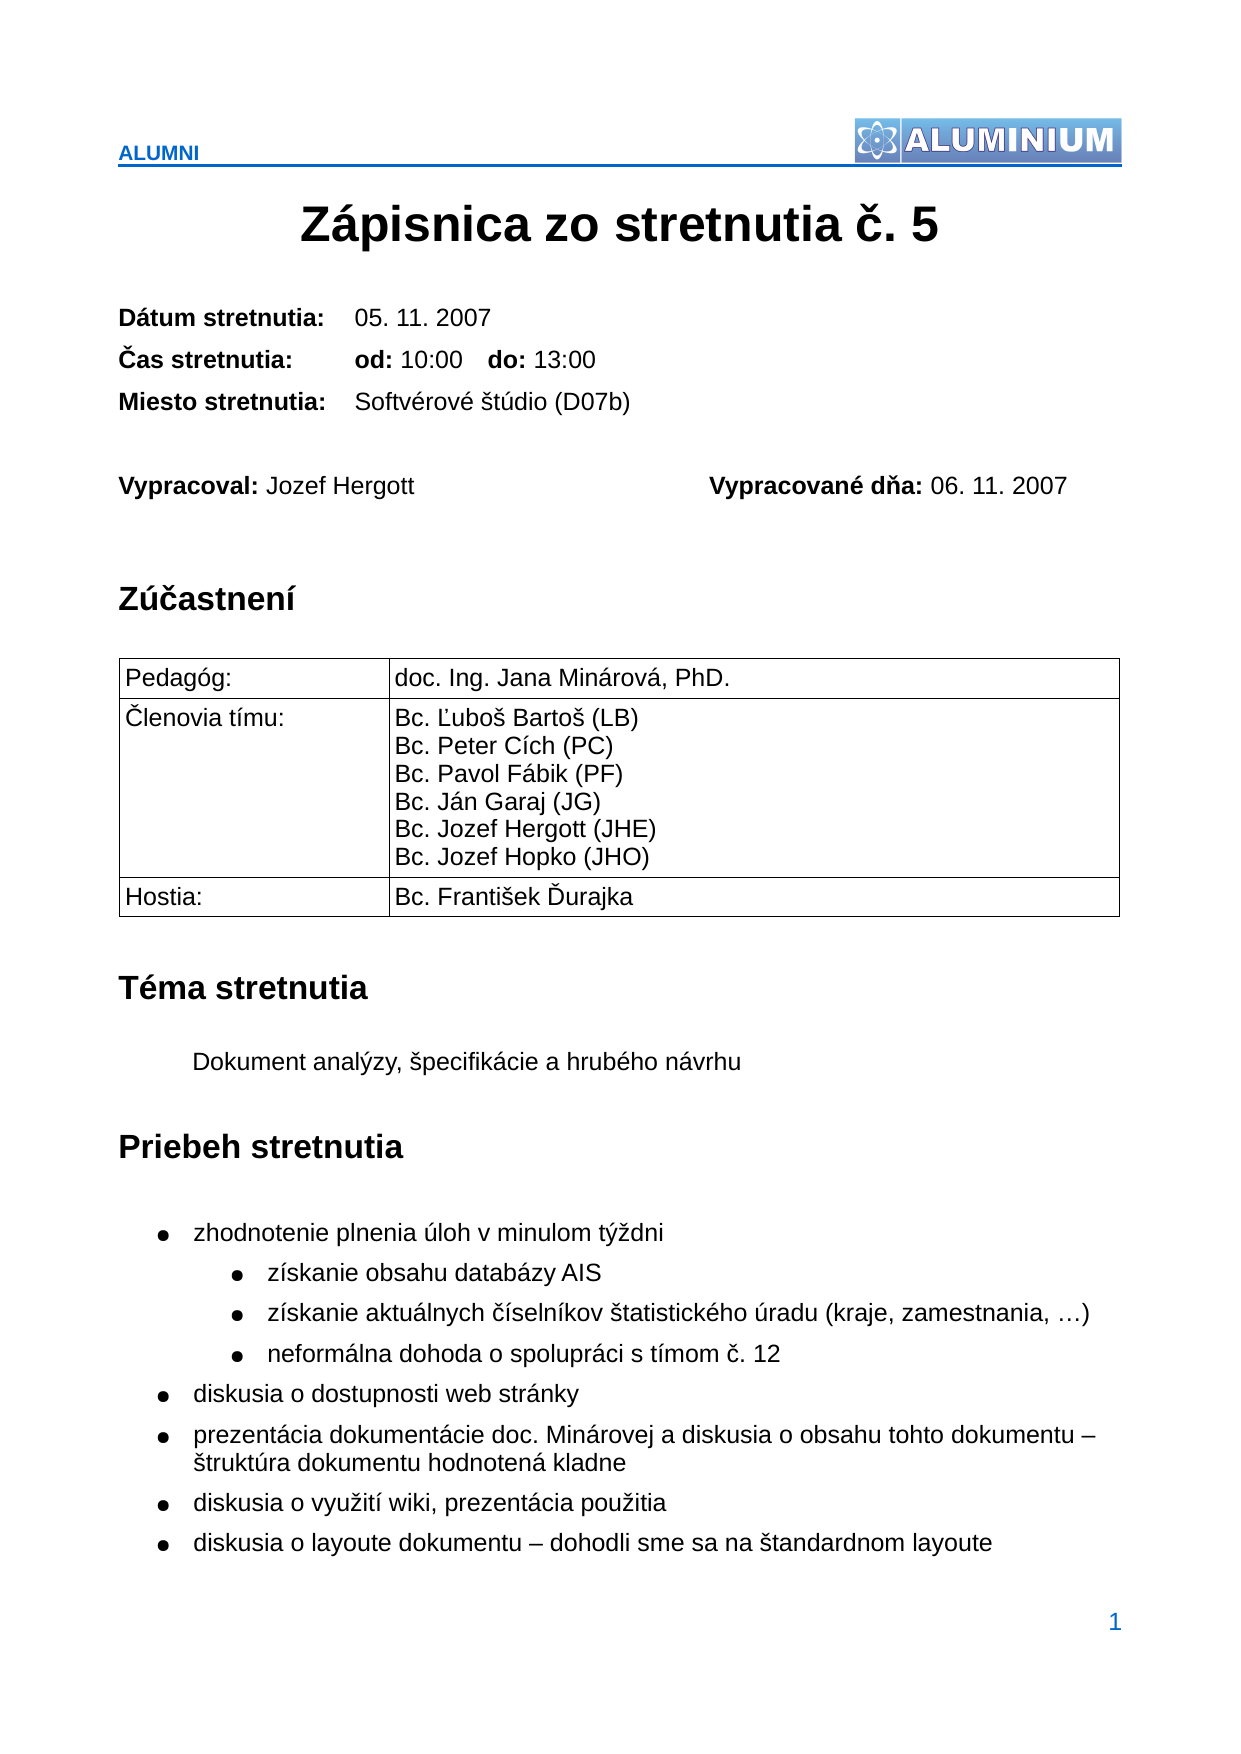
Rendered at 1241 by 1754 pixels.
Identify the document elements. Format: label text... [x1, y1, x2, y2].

text Miesto stretnutia: Softvérové štúdio (D07b) [118, 388, 1122, 416]
text Čas stretnutia: od: 10:00 do: 13:00 [118, 346, 1122, 374]
list diskusia o dostupnosti web stránky [156, 1380, 1122, 1408]
list získanie aktuálnych číselníkov štatistického úradu (kraje, zamestnania, …) [229, 1299, 1122, 1327]
text Zápisnica zo stretnutia č. 5 [118, 196, 1122, 252]
table_header Pedagóg: [120, 659, 389, 698]
text Dátum stretnutia: 05. 11. 2007 [118, 304, 1122, 332]
list diskusia o využití wiki, prezentácia použitia [156, 1489, 1122, 1517]
subtitle Priebeh stretnutia [118, 1128, 1122, 1166]
subtitle Zúčastnení [118, 580, 1122, 618]
table_header doc. Ing. Jana Minárová, PhD. [390, 659, 1119, 698]
list prezentácia dokumentácie doc. Minárovej a diskusia o obsahu tohto dokumentu – štruktúra dokumentu hodnotená kladne [156, 1420, 1122, 1476]
list zhodnotenie plnenia úloh v minulom týždni [156, 1218, 1122, 1246]
table_cell Hostia: [120, 878, 389, 916]
subtitle Téma stretnutia [118, 969, 1122, 1007]
text Dokument analýzy, špecifikácie a hrubého návrhu [118, 1047, 1122, 1075]
table_cell Bc. Ľuboš Bartoš (LB) Bc. Peter Cích (PC) Bc. Pavol Fábik (PF) Bc. Ján Garaj (JG) Bc. Jozef Hergott (JHE) Bc. Jozef Hopko (JHO) [390, 699, 1119, 877]
picture [854, 117, 1122, 163]
text Vypracoval: Jozef Hergott Vypracované dňa: 06. 11. 2007 [118, 472, 1122, 499]
list diskusia o layoute dokumentu – dohodli sme sa na štandardnom layoute [156, 1529, 1122, 1557]
table_cell Členovia tímu: [120, 699, 389, 877]
table_cell Bc. František Ďurajka [390, 878, 1119, 916]
list získanie obsahu databázy AIS [229, 1259, 1122, 1287]
list neformálna dohoda o spolupráci s tímom č. 12 [229, 1339, 1122, 1367]
